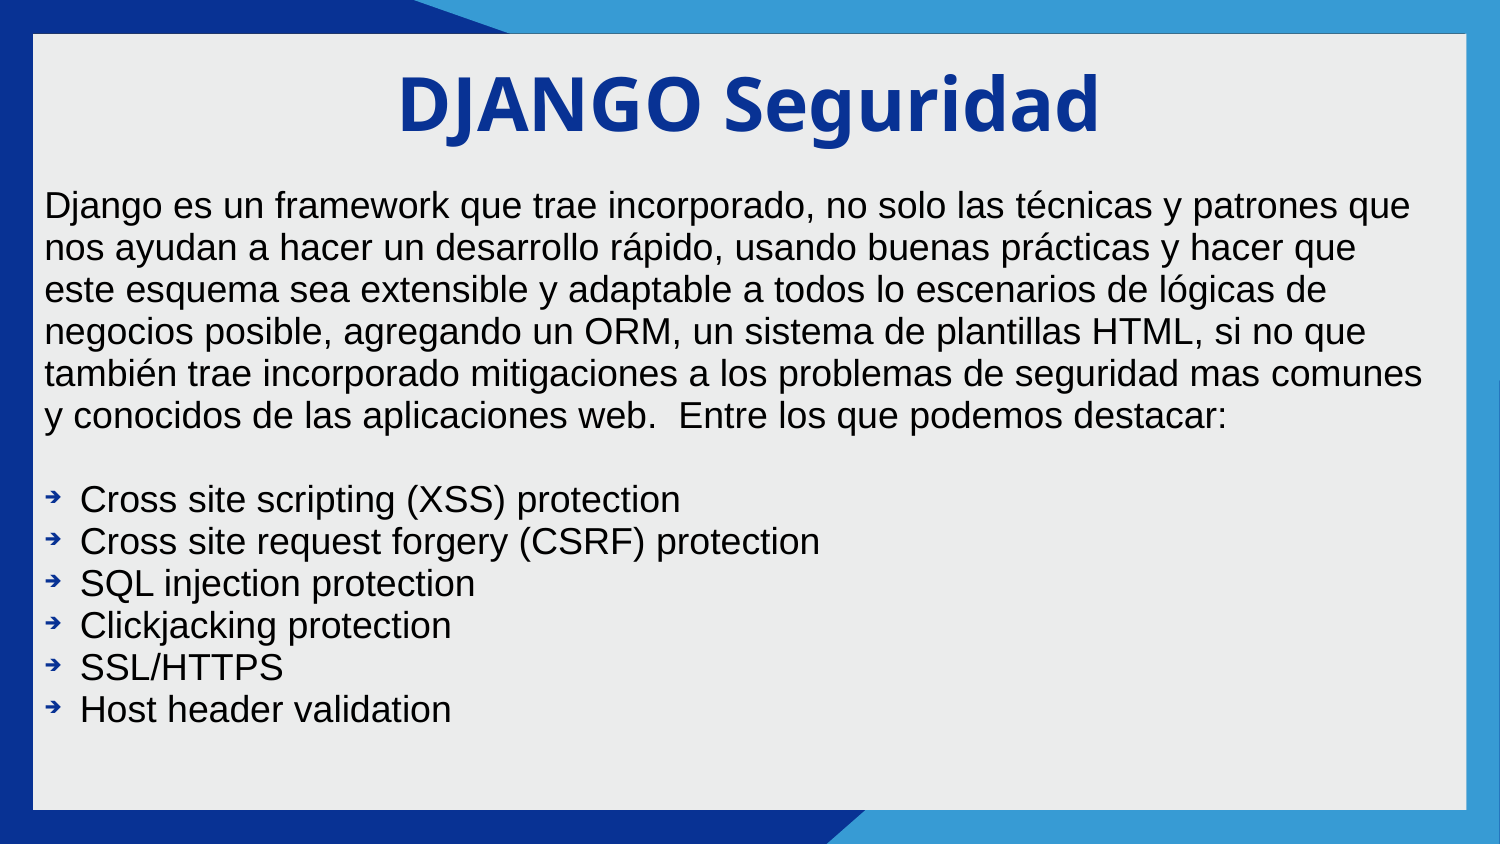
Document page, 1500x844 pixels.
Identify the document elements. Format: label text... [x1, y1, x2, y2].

title DJANGO Seguridad [34, 36, 1466, 178]
text_box Django es un framework que trae incorporado, no solo las técnicas y patrones que nos ayudan a hacer un desarrollo rápido, usando buenas prácticas y hacer que este esquema sea extensible y adaptable a todos lo escenarios de lógicas de negocios posible, agregando un ORM, un sistema de plantillas HTML, si no que también trae incorporado mitigaciones a los problemas de seguridad mas comunes y conocidos de las aplicaciones web. Entre los que podemos destacar: Cross site scripting (XSS) protection Cross site request forgery (CSRF) protection SQL injection protection Clickjacking protection SSL/HTTPS Host header validation [29, 177, 1442, 824]
